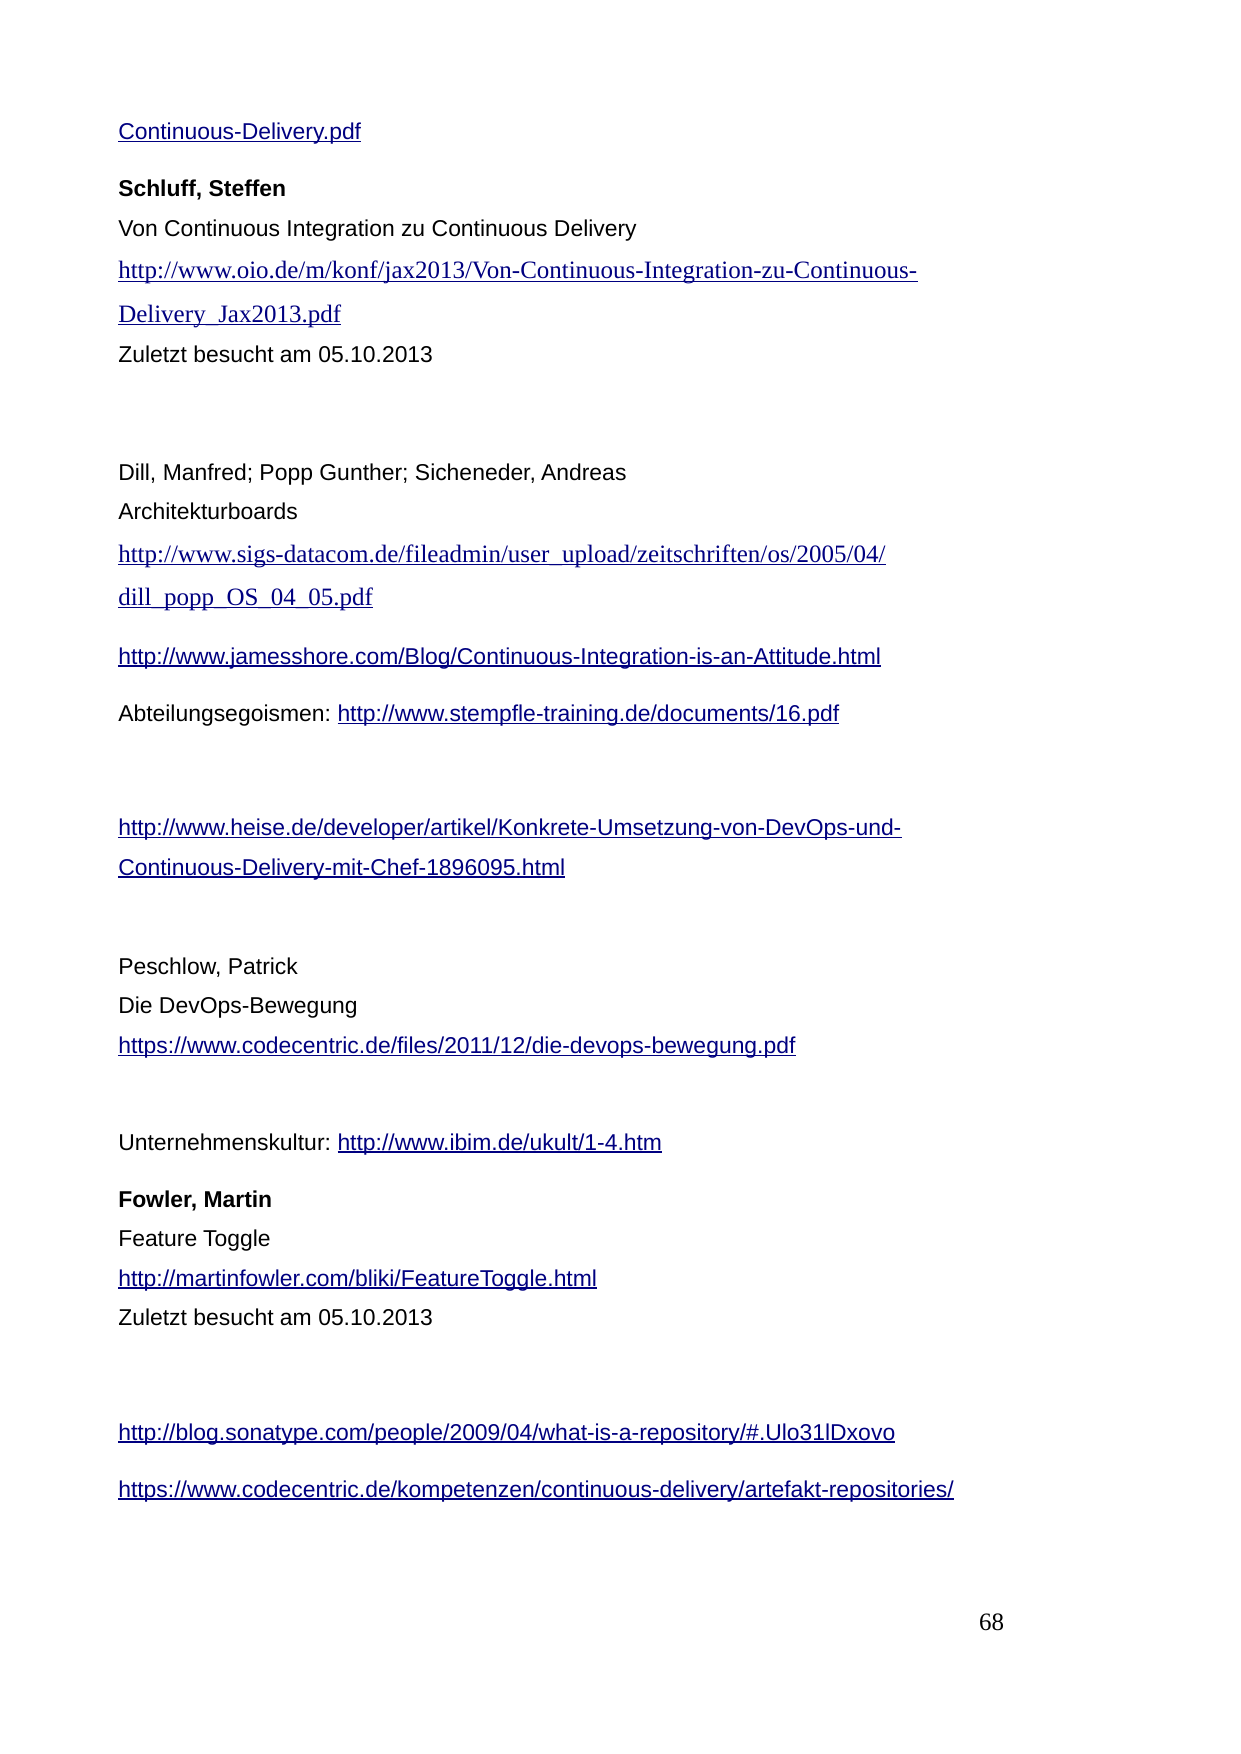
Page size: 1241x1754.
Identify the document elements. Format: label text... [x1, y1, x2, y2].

text http://www.jamesshore.com/Blog/Continuous-Integration-is-an-Attitude.html [118, 643, 1004, 669]
text http://www.heise.de/developer/artikel/Konkrete-Umsetzung-von-DevOps-und-Continuous-Delivery-mit-Chef-1896095.html [118, 814, 1004, 880]
text Abteilungsegoismen: http://www.stempfle-training.de/documents/16.pdf [118, 700, 1004, 726]
text Peschlow, Patrick Die DevOps-Bewegung https://www.codecentric.de/files/2011/12/die-devops-bewegung.pdf [118, 911, 1004, 1058]
text https://www.codecentric.de/kompetenzen/continuous-delivery/artefakt-repositories/ [118, 1476, 1004, 1502]
text Continuous-Delivery.pdf [118, 118, 1004, 144]
text http://blog.sonatype.com/people/2009/04/what-is-a-repository/#.Ulo31lDxovo [118, 1418, 1004, 1445]
text Unternehmenskultur: http://www.ibim.de/ukult/1-4.htm [118, 1089, 1004, 1155]
text Fowler, Martin Feature Toggle http://martinfowler.com/bliki/FeatureToggle.html Zuletzt besucht am 05.10.2013 [118, 1186, 1004, 1330]
text Schluff, Steffen Von Continuous Integration zu Continuous Delivery http://www.oio.de/m/konf/jax2013/Von-Continuous-Integration-zu-Continuous-Delivery_Jax2013.pdf Zuletzt besucht am 05.10.2013 [118, 175, 1004, 367]
text Dill, Manfred; Popp Gunther; Sicheneder, Andreas Architekturboards http://www.sigs-datacom.de/fileadmin/user_upload/zeitschriften/os/2005/04/dill_popp_OS_04_05.pdf [118, 458, 1004, 611]
